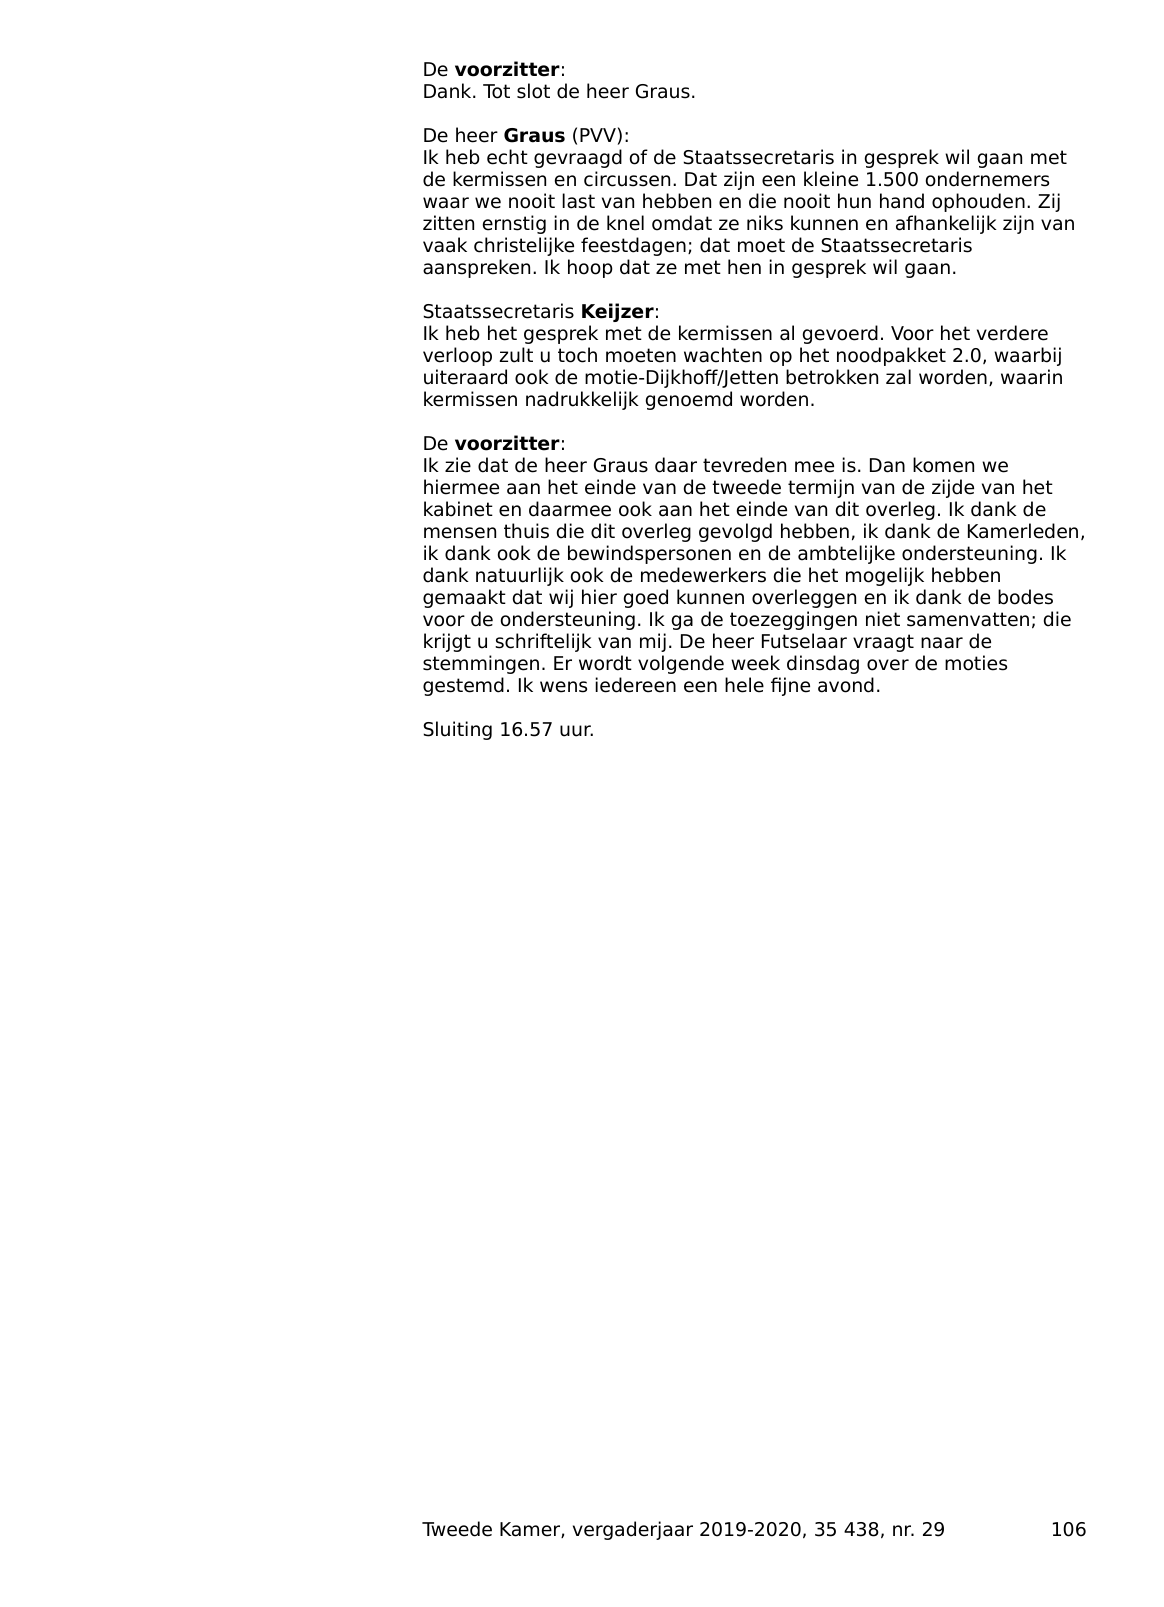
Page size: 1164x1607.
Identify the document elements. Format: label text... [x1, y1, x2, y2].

text Ik heb het gesprek met de kermissen al gevoerd. Voor het verdere verloop zult u toch moeten wachten op het noodpakket 2.0, waarbij uiteraard ook de motie-Dijkhoff/Jetten betrokken zal worden, waarin kermissen nadrukkelijk genoemd worden. [422, 323, 1087, 411]
text Sluiting 16.57 uur. [422, 719, 1087, 741]
text De heer Graus (PVV): [422, 125, 1087, 147]
text Staatssecretaris Keijzer: [422, 301, 1087, 323]
text De voorzitter: [422, 59, 1087, 81]
text Ik zie dat de heer Graus daar tevreden mee is. Dan komen we hiermee aan het einde van de tweede termijn van de zijde van het kabinet en daarmee ook aan het einde van dit overleg. Ik dank de mensen thuis die dit overleg gevolgd hebben, ik dank de Kamerleden, ik dank ook de bewindspersonen en de ambtelijke ondersteuning. Ik dank natuurlijk ook de medewerkers die het mogelijk hebben gemaakt dat wij hier goed kunnen overleggen en ik dank de bodes voor de ondersteuning. Ik ga de toezeggingen niet samenvatten; die krijgt u schriftelijk van mij. De heer Futselaar vraagt naar de stemmingen. Er wordt volgende week dinsdag over de moties gestemd. Ik wens iedereen een hele fijne avond. [422, 455, 1087, 697]
text Ik heb echt gevraagd of de Staatssecretaris in gesprek wil gaan met de kermissen en circussen. Dat zijn een kleine 1.500 ondernemers waar we nooit last van hebben en die nooit hun hand ophouden. Zij zitten ernstig in de knel omdat ze niks kunnen en afhankelijk zijn van vaak christelijke feestdagen; dat moet de Staatssecretaris aanspreken. Ik hoop dat ze met hen in gesprek wil gaan. [422, 147, 1087, 279]
text Dank. Tot slot de heer Graus. [422, 81, 1087, 103]
text De voorzitter: [422, 433, 1087, 455]
